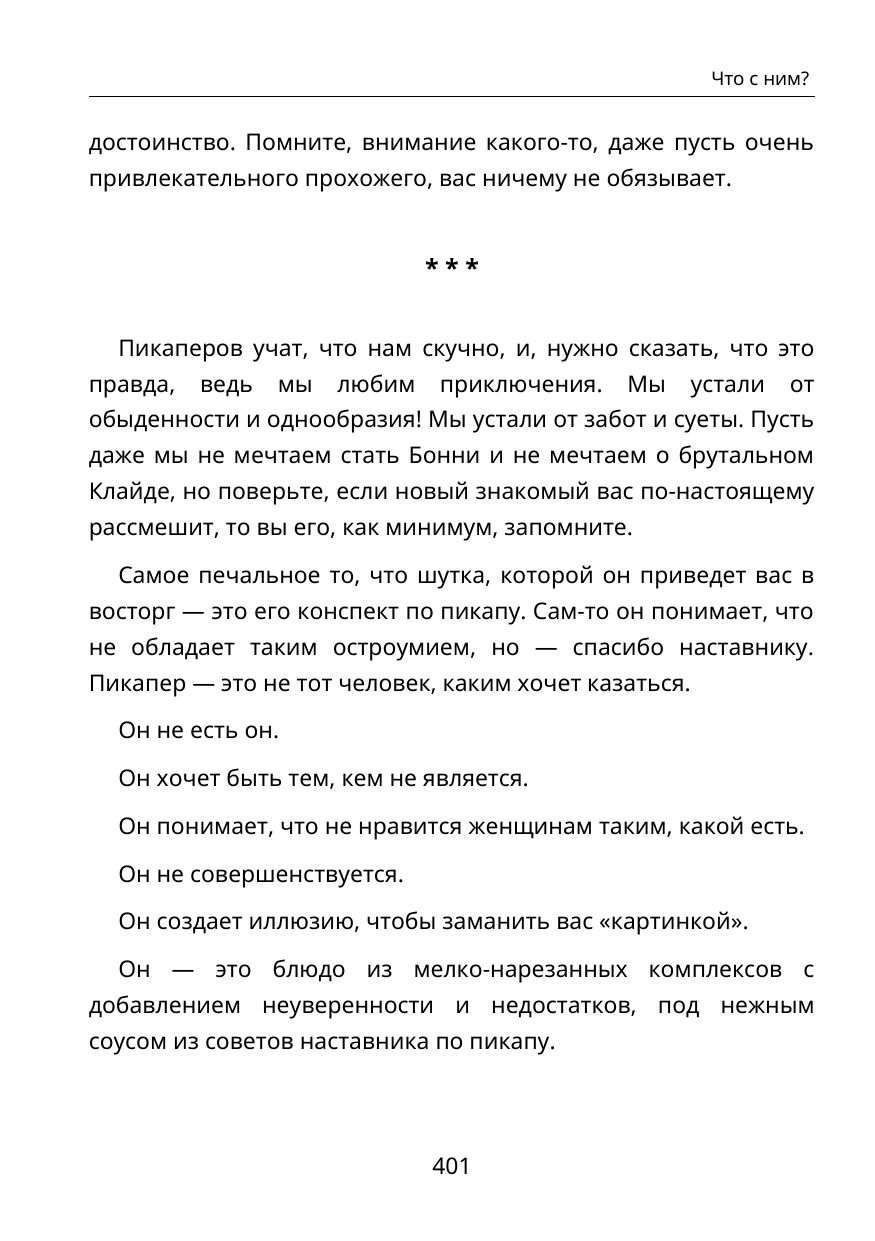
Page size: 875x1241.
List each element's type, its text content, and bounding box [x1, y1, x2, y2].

text достоинство. Помните, внимание какого-то, даже пусть очень привлекательного прохожего, вас ничему не обязывает. [88, 126, 815, 193]
text Он не есть он. [88, 714, 815, 746]
text Самое печальное то, что шутка, которой он приведет вас в восторг — это его конспект по пикапу. Сам-то он понимает, что не обладает таким остроумием, но — спасибо наставнику. Пикапер — это не тот человек, каким хочет казаться. [88, 559, 815, 698]
text Он хочет быть тем, кем не является. [88, 762, 815, 793]
subtitle * * * [88, 251, 815, 285]
text Он создает иллюзию, чтобы заманить вас «картинкой». [88, 905, 815, 937]
text Он — это блюдо из мелко-нарезанных комплексов с добавлением неуверенности и недостатков, под нежным соусом из советов наставника по пикапу. [88, 953, 815, 1056]
text Он не совершенствуется. [88, 858, 815, 889]
text Пикаперов учат, что нам скучно, и, нужно сказать, что это правда, ведь мы любим приключения. Мы устали от обыденности и однообразия! Мы устали от забот и суеты. Пусть даже мы не мечтаем стать Бонни и не мечтаем о брутальном Клайде, но поверьте, если новый знакомый вас по-настоящему рассмешит, то вы его, как минимум, запомните. [88, 332, 815, 542]
text Он понимает, что не нравится женщинам таким, какой есть. [88, 810, 815, 841]
